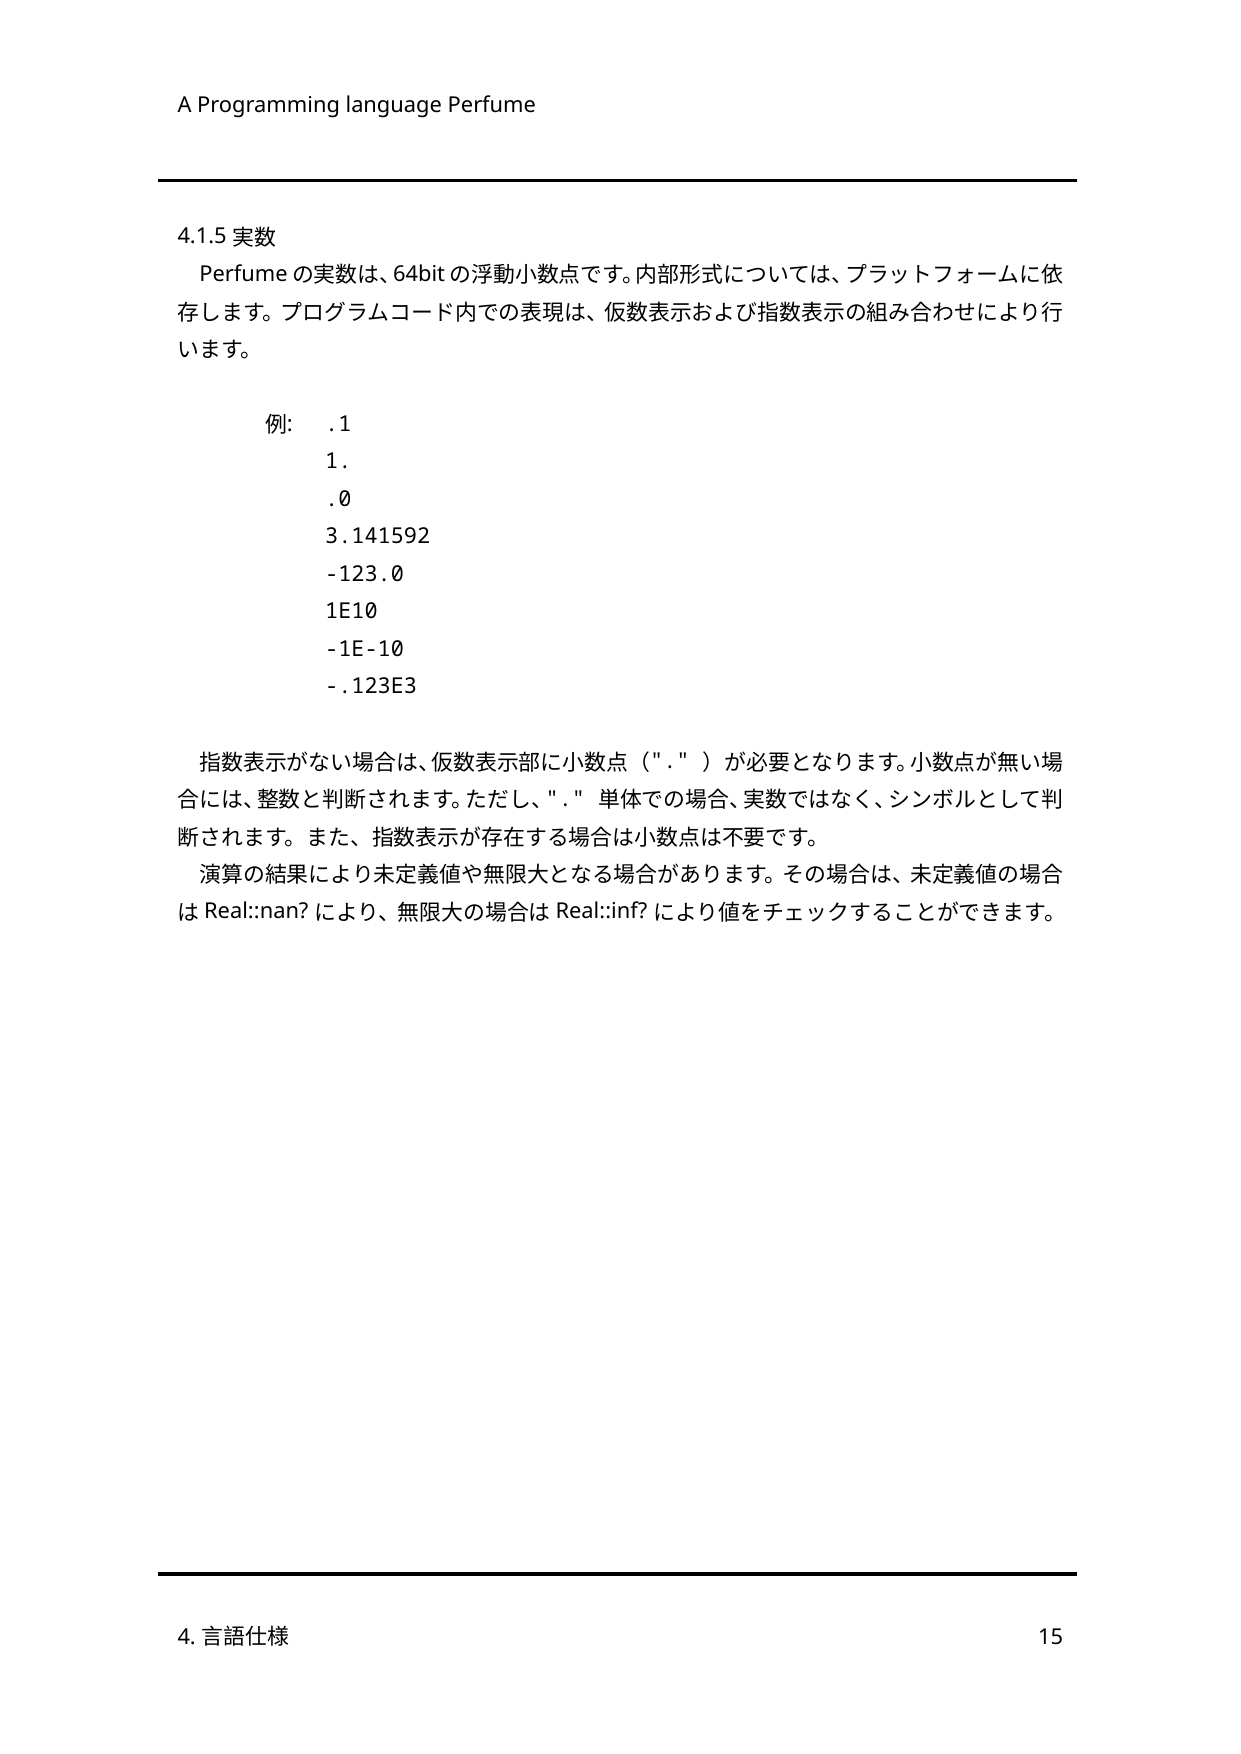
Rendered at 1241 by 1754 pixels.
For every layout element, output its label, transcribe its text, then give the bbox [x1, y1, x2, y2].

text -1E-10 [177, 629, 1063, 667]
text 指数表示がない場合は、仮数表示部に小数点（"." ）が必要となります。小数点が無い場合には、整数と判断されます。ただし、"." 単体での場合、実数ではなく、シンボルとして判断されます。また、指数表示が存在する場合は小数点は不要です。 [177, 742, 1063, 854]
text 1E10 [177, 592, 1063, 629]
text -123.0 [177, 554, 1063, 592]
subtitle 4.1.5 実数 [177, 217, 1063, 254]
text .0 [177, 479, 1063, 517]
text Perfumeの実数は、64bitの浮動小数点です。内部形式については、プラットフォームに依存します。プログラムコード内での表現は、仮数表示および指数表示の組み合わせにより行います。 [177, 254, 1063, 367]
text 演算の結果により未定義値や無限大となる場合があります。その場合は、未定義値の場合は Real::nan? により、無限大の場合は Real::inf? により値をチェックすることができます。 [177, 854, 1063, 929]
text 3.141592 [177, 517, 1063, 554]
text 例: .1 [177, 404, 1063, 442]
text 1. [177, 442, 1063, 479]
text -.123E3 [177, 667, 1063, 704]
